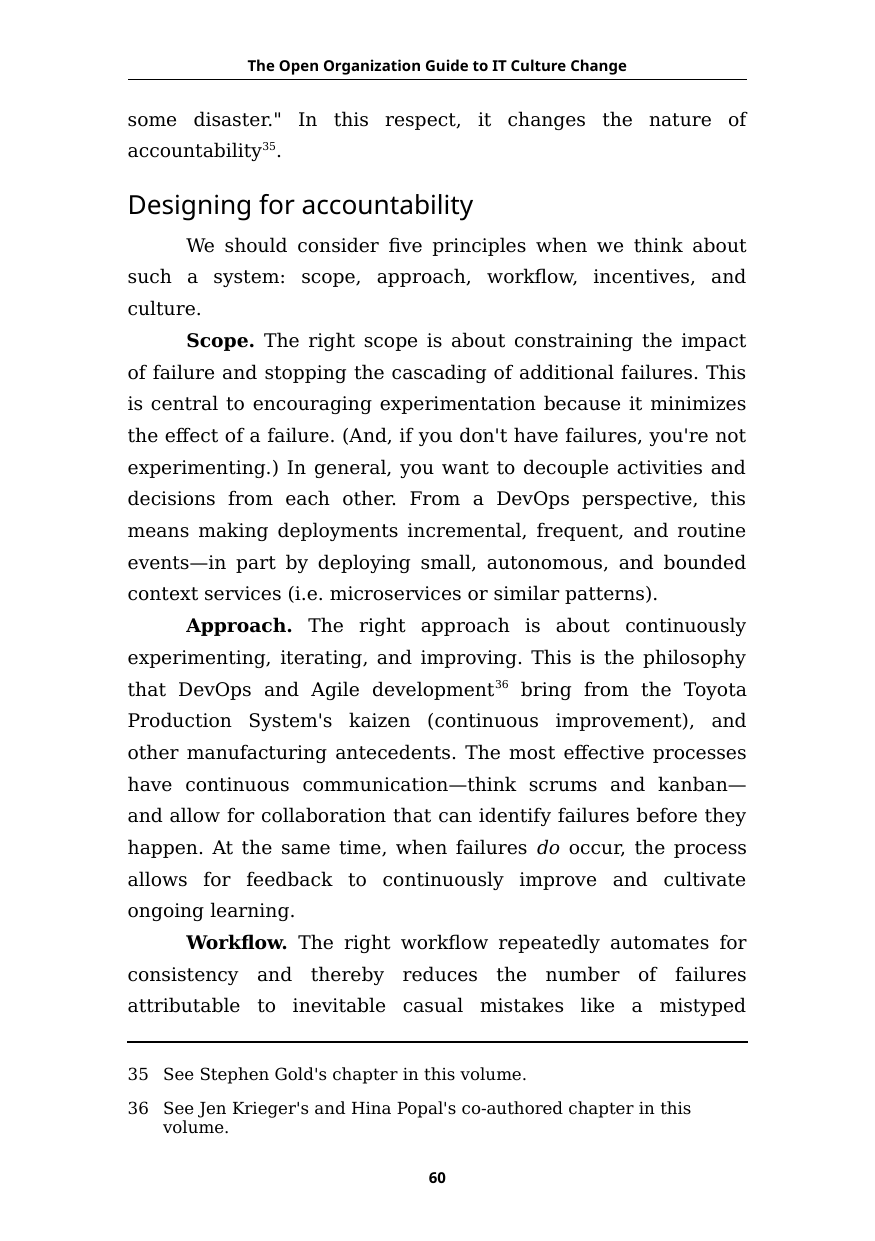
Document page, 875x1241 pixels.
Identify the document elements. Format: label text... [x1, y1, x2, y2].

text Workflow. The right workflow repeatedly automates for consistency and thereby reduces the number of failures attributable to inevitable casual mistakes like a mistyped [127, 932, 747, 1017]
text Scope. The right scope is about constraining the impact of failure and stopping the cascading of additional failures. This is central to encouraging experimentation because it minimizes the effect of a failure. (And, if you don't have failures, you're not experimenting.) In general, you want to decouple activities and decisions from each other. From a DevOps perspective, this means making deployments incremental, frequent, and routine events—in part by deploying small, autonomous, and bounded context services (i.e. microservices or similar patterns). [127, 330, 747, 605]
text Approach. The right approach is about continuously experimenting, iterating, and improving. This is the philosophy that DevOps and Agile development bring from the Toyota Production System's kaizen (continuous improvement), and other manufacturing antecedents. The most effective processes have continuous communication—think scrums and kanban—and allow for collaboration that can identify failures before they happen. At the same time, when failures do occur, the process allows for feedback to continuously improve and cultivate ongoing learning. [127, 615, 747, 922]
text We should consider five principles when we think about such a system: scope, approach, workflow, incentives, and culture. [127, 235, 747, 320]
text See Jen Krieger's and Hina Popal's co-authored chapter in this volume. [127, 1099, 747, 1138]
subtitle Designing for accountability [127, 187, 747, 222]
text some disaster." In this respect, it changes the nature of accountability. [127, 109, 747, 162]
text See Stephen Gold's chapter in this volume. [127, 1064, 747, 1084]
